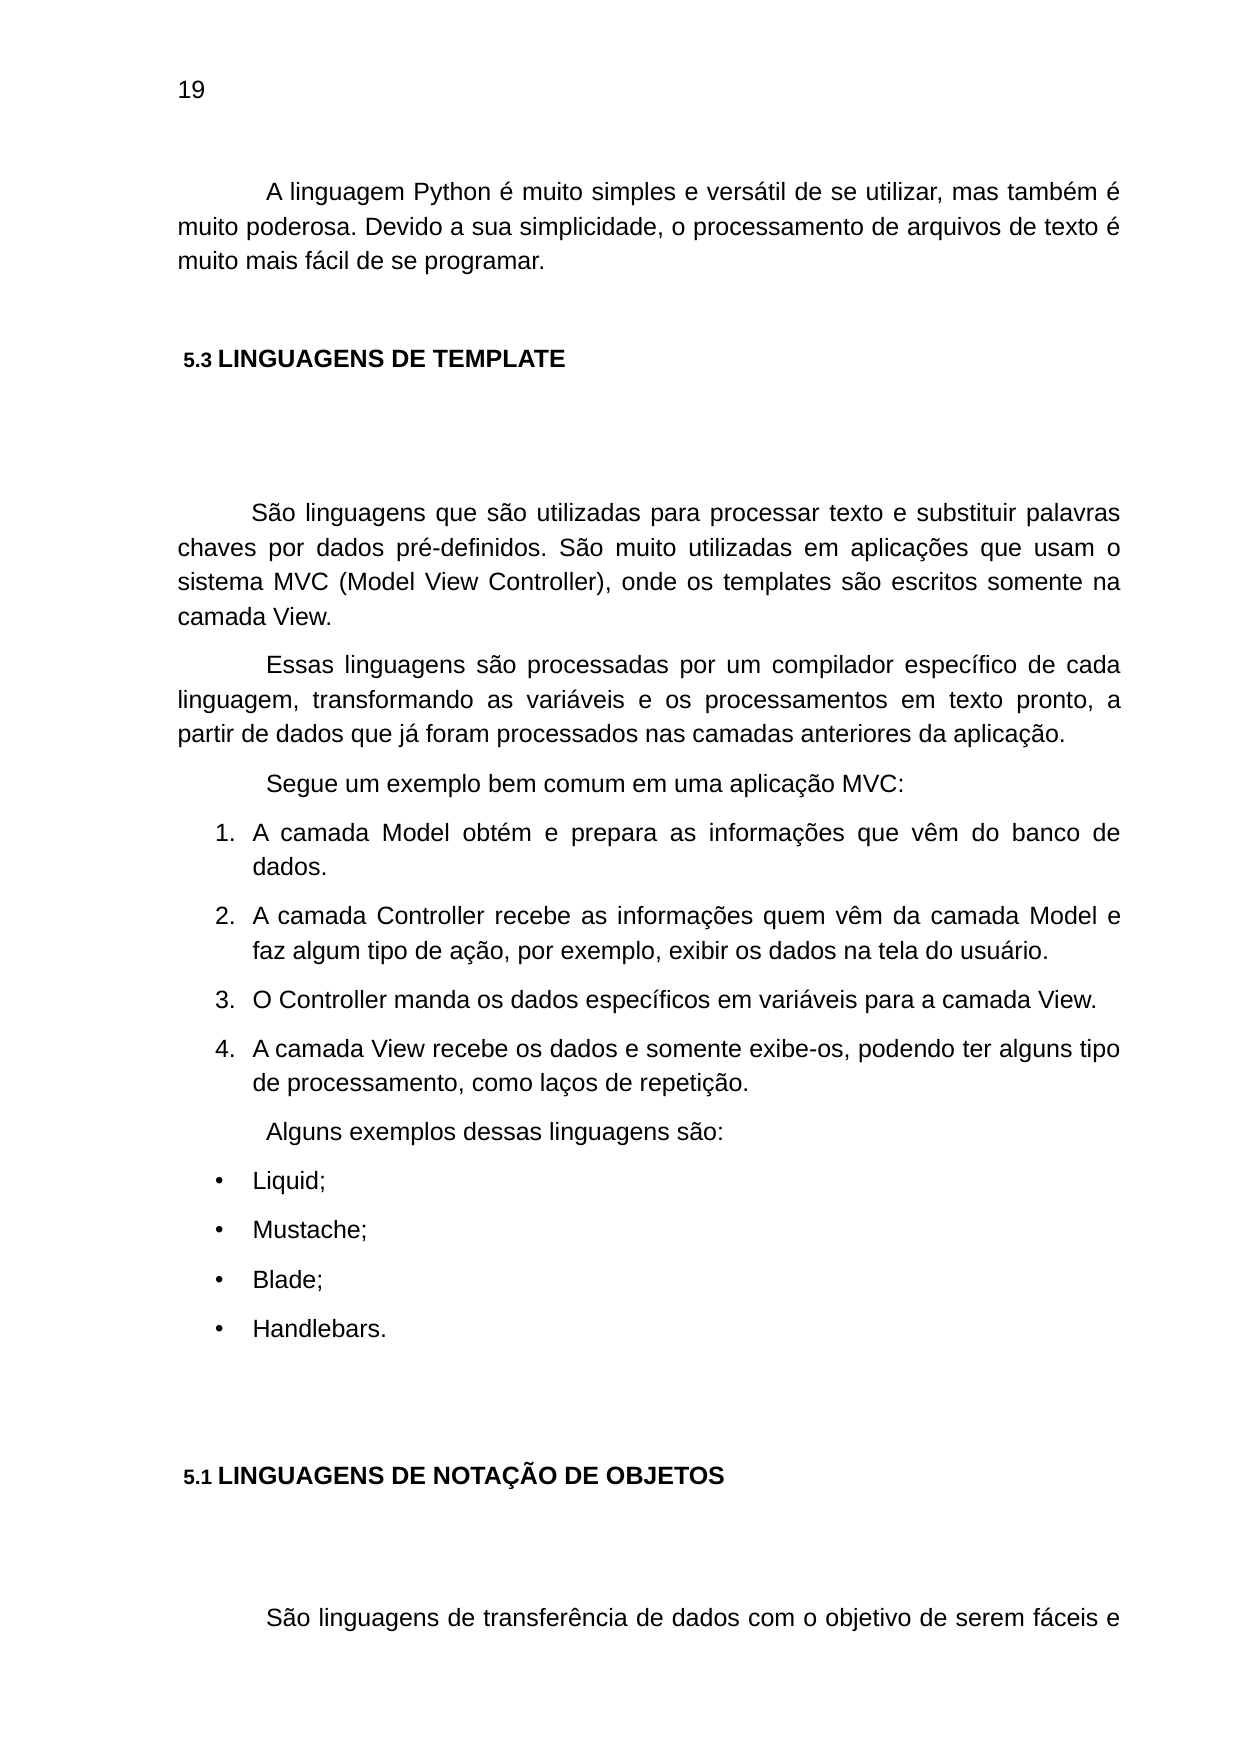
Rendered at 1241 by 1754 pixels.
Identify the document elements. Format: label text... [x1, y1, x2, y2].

text São linguagens de transferência de dados com o objetivo de serem fáceis e [177, 1603, 1122, 1632]
text Alguns exemplos dessas linguagens são: [177, 1117, 1122, 1146]
list Blade; [215, 1265, 1122, 1293]
text Essas linguagens são processadas por um compilador específico de cada linguagem, transformando as variáveis e os processamentos em texto pronto, a partir de dados que já foram processados nas camadas anteriores da aplicação. [177, 651, 1122, 748]
subtitle LINGUAGENS DE NOTAÇÃO DE OBJETOS [177, 1461, 1122, 1490]
text São linguagens que são utilizadas para processar texto e substituir palavras chaves por dados pré-definidos. São muito utilizadas em aplicações que usam o sistema MVC (Model View Controller), onde os templates são escritos somente na camada View. [177, 498, 1122, 630]
list O Controller manda os dados específicos em variáveis para a camada View. [215, 985, 1122, 1013]
list A camada View recebe os dados e somente exibe-os, podendo ter alguns tipo de processamento, como laços de repetição. [215, 1034, 1122, 1097]
list Liquid; [215, 1166, 1122, 1195]
list A camada Controller recebe as informações quem vêm da camada Model e faz algum tipo de ação, por exemplo, exibir os dados na tela do usuário. [215, 901, 1122, 964]
list Handlebars. [215, 1314, 1122, 1343]
text A linguagem Python é muito simples e versátil de se utilizar, mas também é muito poderosa. Devido a sua simplicidade, o processamento de arquivos de texto é muito mais fácil de se programar. [177, 177, 1122, 275]
list A camada Model obtém e prepara as informações que vêm do banco de dados. [215, 818, 1122, 881]
subtitle LINGUAGENS DE TEMPLATE [177, 344, 1122, 373]
list Mustache; [215, 1216, 1122, 1244]
text Segue um exemplo bem comum em uma aplicação MVC: [177, 768, 1122, 797]
